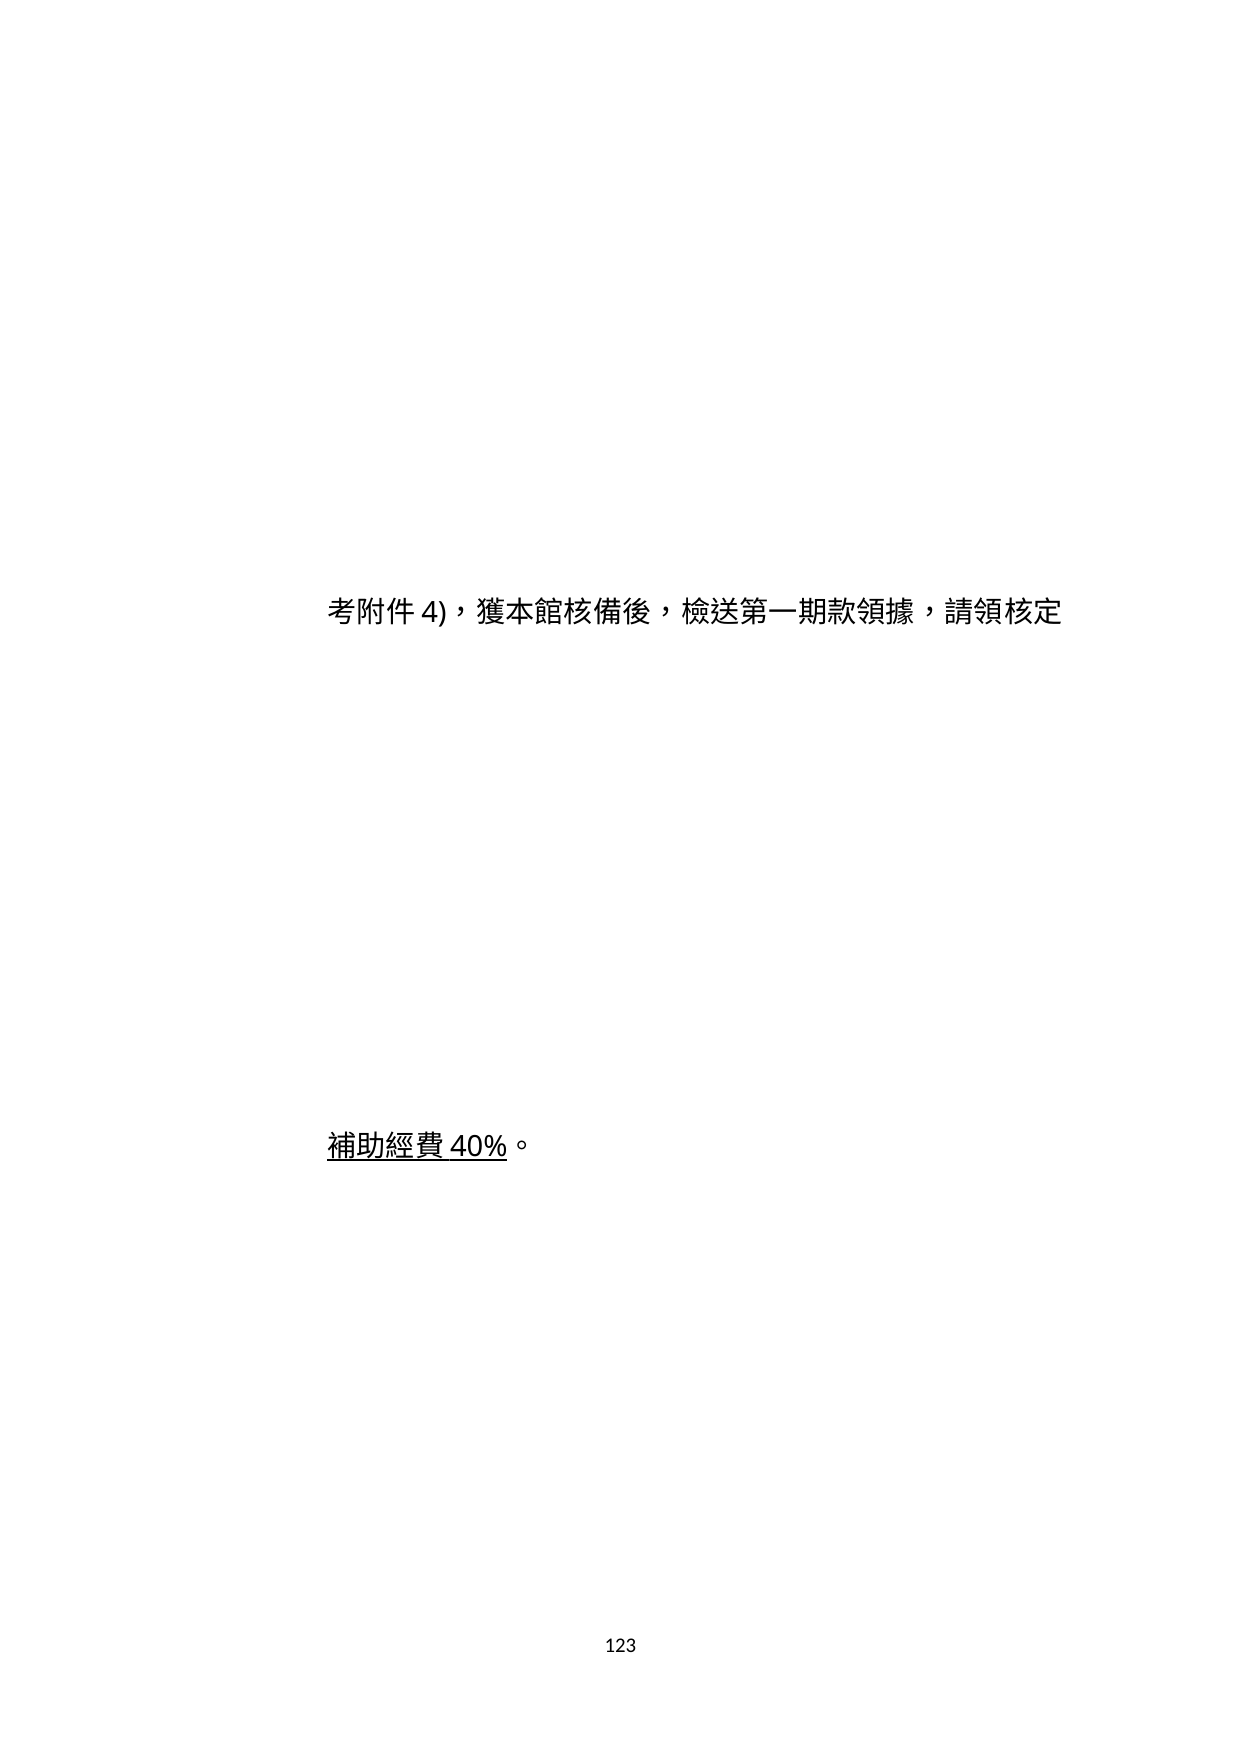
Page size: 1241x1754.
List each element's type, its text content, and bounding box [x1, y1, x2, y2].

list 考附件4)，獲本館核備後，檢送第一期款領據，請領核定補助經費40%。 [295, 342, 1063, 1412]
